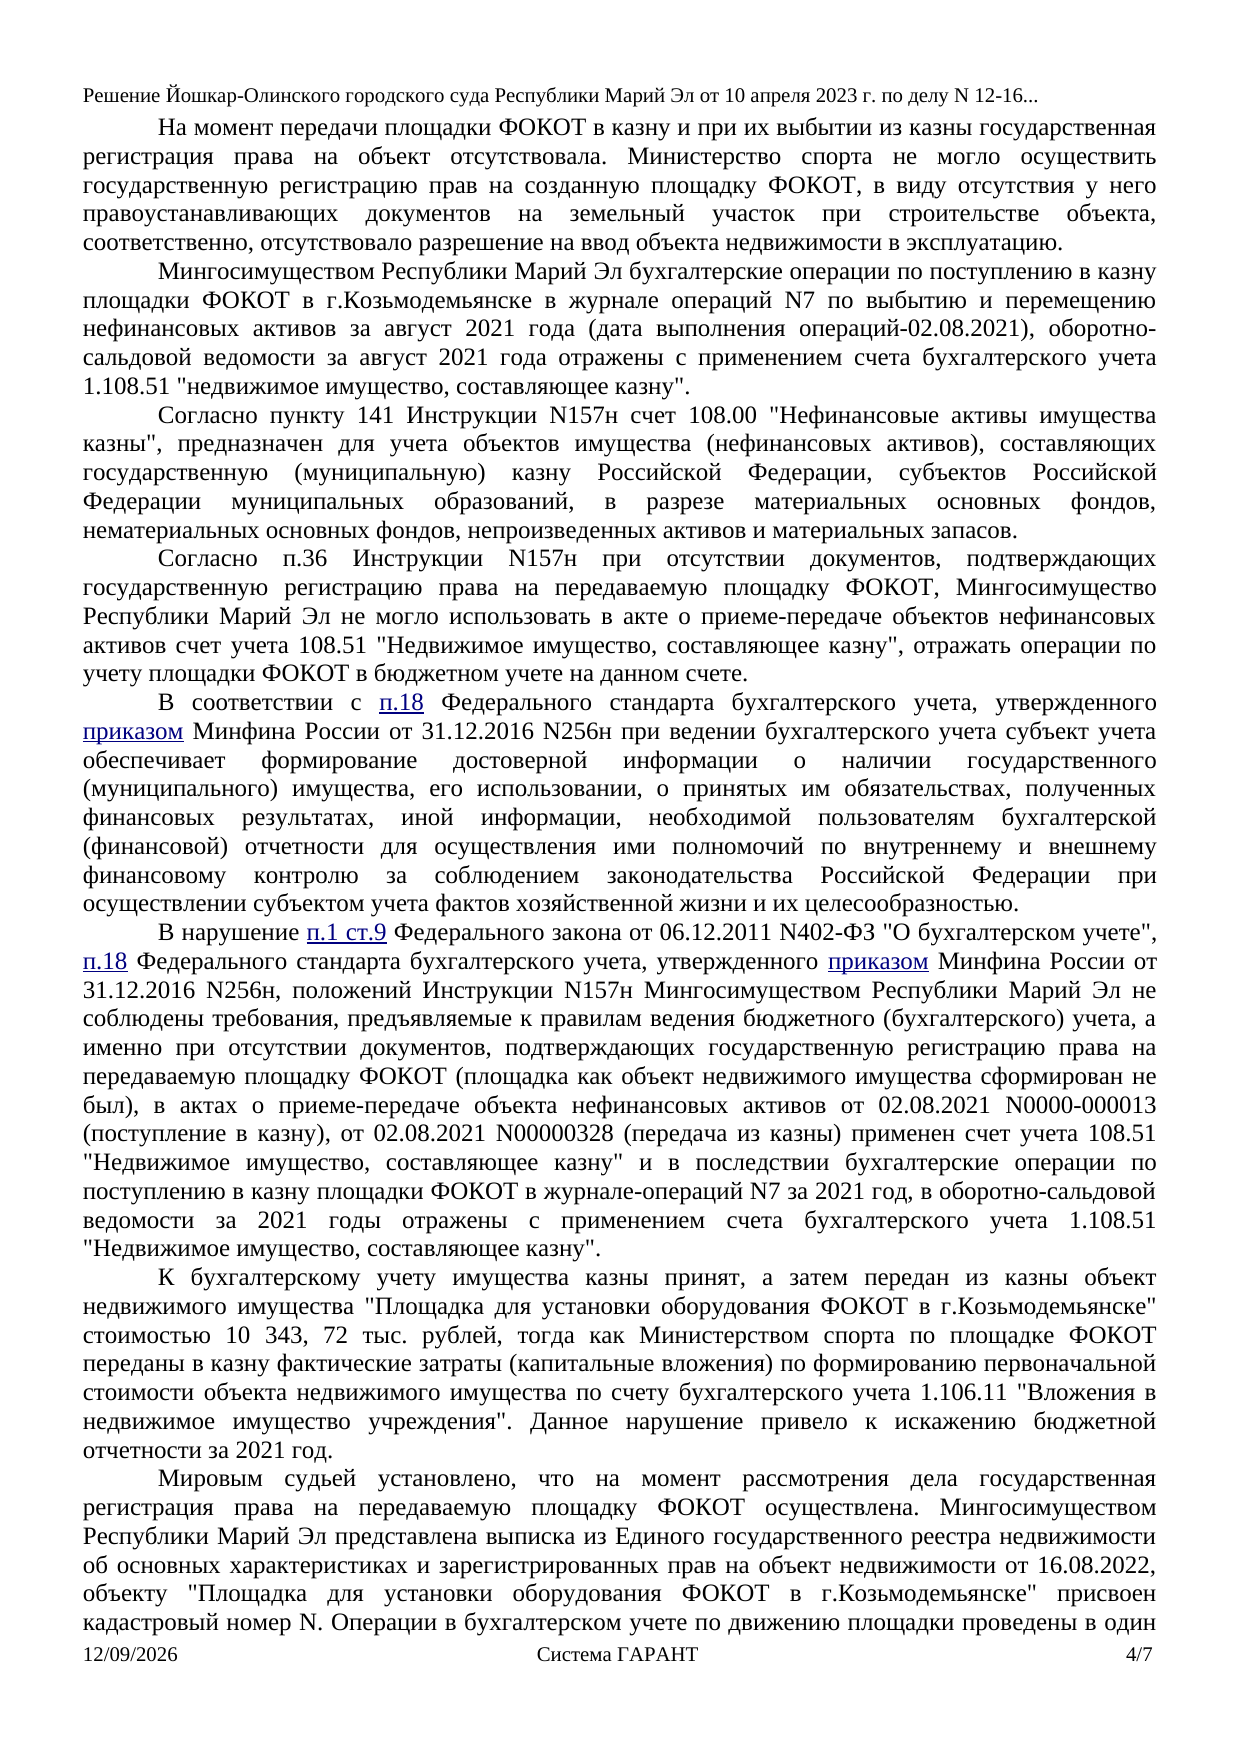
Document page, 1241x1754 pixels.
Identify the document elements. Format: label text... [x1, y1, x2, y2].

text Мировым судьей установлено, что на момент рассмотрения дела государственная регистрация права на передаваемую площадку ФОКОТ осуществлена. Мингосимуществом Республики Марий Эл представлена выписка из Единого государственного реестра недвижимости об основных характеристиках и зарегистрированных прав на объект недвижимости от 16.08.2022, объекту "Площадка для установки оборудования ФОКОТ в г.Козьмодемьянске" присвоен кадастровый номер N. Операции в бухгалтерском учете по движению площадки проведены в один [83, 1463, 1157, 1636]
text К бухгалтерскому учету имущества казны принят, а затем передан из казны объект недвижимого имущества "Площадка для установки оборудования ФОКОТ в г.Козьмодемьянске" стоимостью 10 343, 72 тыс. рублей, тогда как Министерством спорта по площадке ФОКОТ переданы в казну фактические затраты (капитальные вложения) по формированию первоначальной стоимости объекта недвижимого имущества по счету бухгалтерского учета 1.106.11 "Вложения в недвижимое имущество учреждения". Данное нарушение привело к искажению бюджетной отчетности за 2021 год. [83, 1262, 1157, 1463]
text Согласно пункту 141 Инструкции N157н счет 108.00 "Нефинансовые активы имущества казны", предназначен для учета объектов имущества (нефинансовых активов), составляющих государственную (муниципальную) казну Российской Федерации, субъектов Российской Федерации муниципальных образований, в разрезе материальных основных фондов, нематериальных основных фондов, непроизведенных активов и материальных запасов. [83, 400, 1157, 543]
text В нарушение п.1 ст.9 Федерального закона от 06.12.2011 N402-ФЗ "О бухгалтерском учете", п.18 Федерального стандарта бухгалтерского учета, утвержденного приказом Минфина России от 31.12.2016 N256н, положений Инструкции N157н Мингосимуществом Республики Марий Эл не соблюдены требования, предъявляемые к правилам ведения бюджетного (бухгалтерского) учета, а именно при отсутствии документов, подтверждающих государственную регистрацию права на передаваемую площадку ФОКОТ (площадка как объект недвижимого имущества сформирован не был), в актах о приеме-передаче объекта нефинансовых активов от 02.08.2021 N0000-000013 (поступление в казну), от 02.08.2021 N00000328 (передача из казны) применен счет учета 108.51 "Недвижимое имущество, составляющее казну" и в последствии бухгалтерские операции по поступлению в казну площадки ФОКОТ в журнале-операций N7 за 2021 год, в оборотно-сальдовой ведомости за 2021 годы отражены с применением счета бухгалтерского учета 1.108.51 "Недвижимое имущество, составляющее казну". [83, 917, 1157, 1262]
text На момент передачи площадки ФОКОТ в казну и при их выбытии из казны государственная регистрация права на объект отсутствовала. Министерство спорта не могло осуществить государственную регистрацию прав на созданную площадку ФОКОТ, в виду отсутствия у него правоустанавливающих документов на земельный участок при строительстве объекта, соответственно, отсутствовало разрешение на ввод объекта недвижимости в эксплуатацию. [83, 112, 1157, 256]
text В соответствии с п.18 Федерального стандарта бухгалтерского учета, утвержденного приказом Минфина России от 31.12.2016 N256н при ведении бухгалтерского учета субъект учета обеспечивает формирование достоверной информации о наличии государственного (муниципального) имущества, его использовании, о принятых им обязательствах, полученных финансовых результатах, иной информации, необходимой пользователям бухгалтерской (финансовой) отчетности для осуществления ими полномочий по внутреннему и внешнему финансовому контролю за соблюдением законодательства Российской Федерации при осуществлении субъектом учета фактов хозяйственной жизни и их целесообразностью. [83, 687, 1157, 917]
text Согласно п.36 Инструкции N157н при отсутствии документов, подтверждающих государственную регистрацию права на передаваемую площадку ФОКОТ, Мингосимущество Республики Марий Эл не могло использовать в акте о приеме-передаче объектов нефинансовых активов счет учета 108.51 "Недвижимое имущество, составляющее казну", отражать операции по учету площадки ФОКОТ в бюджетном учете на данном счете. [83, 543, 1157, 687]
text Мингосимуществом Республики Марий Эл бухгалтерские операции по поступлению в казну площадки ФОКОТ в г.Козьмодемьянске в журнале операций N7 по выбытию и перемещению нефинансовых активов за август 2021 года (дата выполнения операций-02.08.2021), оборотно-сальдовой ведомости за август 2021 года отражены с применением счета бухгалтерского учета 1.108.51 "недвижимое имущество, составляющее казну". [83, 256, 1157, 400]
